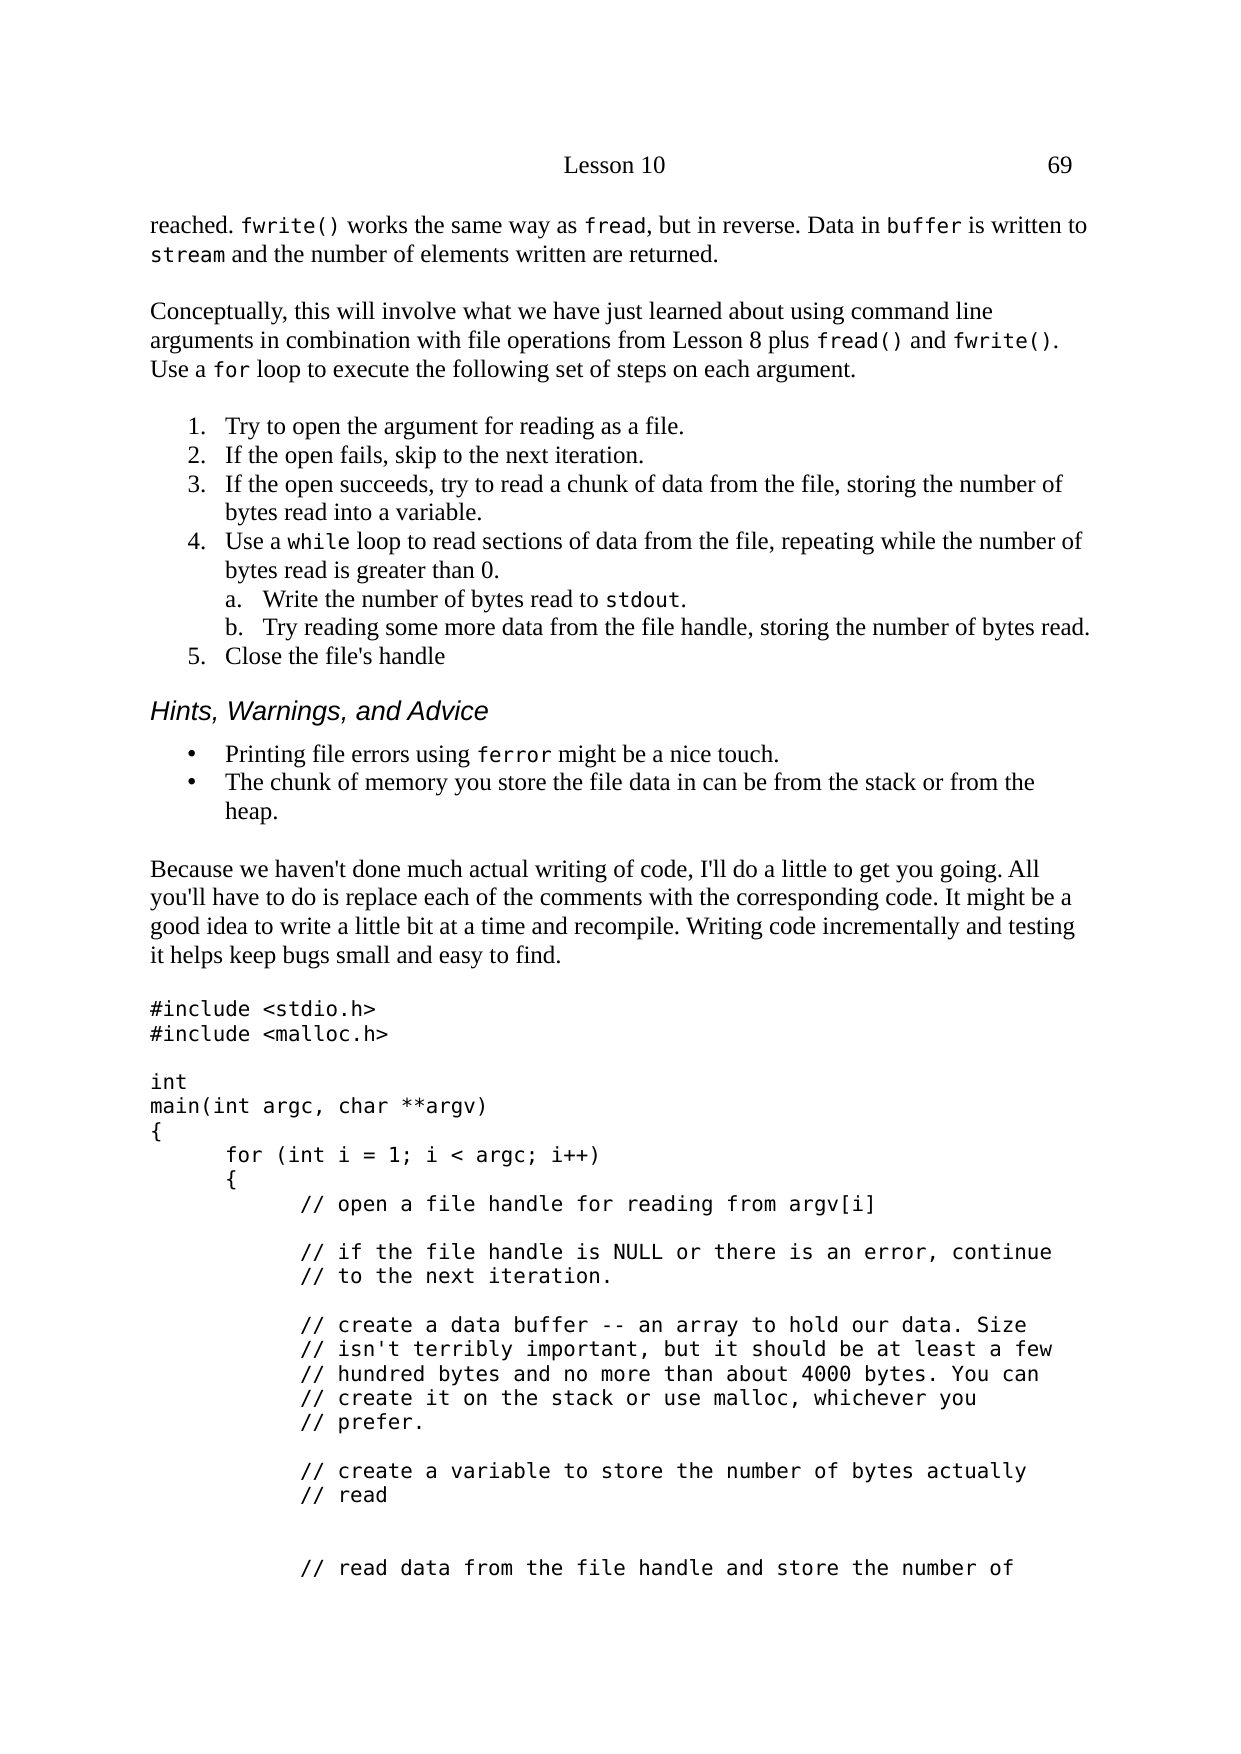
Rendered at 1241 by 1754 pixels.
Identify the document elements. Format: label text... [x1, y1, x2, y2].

text #include <stdio.h> [150, 997, 1091, 1022]
text // create a data buffer -- an array to hold our data. Size [150, 1313, 1091, 1337]
list Try reading some more data from the file handle, storing the number of bytes read. [225, 612, 1091, 641]
list The chunk of memory you store the file data in can be from the stack or from the heap. [187, 767, 1091, 825]
list Write the number of bytes read to stdout. [225, 584, 1091, 612]
text // create it on the stack or use malloc, whichever you [150, 1386, 1091, 1410]
list Try to open the argument for reading as a file. [187, 411, 1091, 440]
text // hundred bytes and no more than about 4000 bytes. You can [150, 1362, 1091, 1386]
text for (int i = 1; i < argc; i++) [150, 1143, 1091, 1167]
text // open a file handle for reading from argv[i] [150, 1192, 1091, 1216]
text Because we haven't done much actual writing of code, I'll do a little to get you going. All you'll have to do is replace each of the comments with the corresponding code. It might be a good idea to write a little bit at a time and recompile. Writing code incrementally and testing it helps keep bugs small and easy to find. [150, 854, 1091, 969]
text { [150, 1119, 1091, 1143]
text // isn't terribly important, but it should be at least a few [150, 1337, 1091, 1362]
text // create a variable to store the number of bytes actually [150, 1459, 1091, 1483]
text main(int argc, char **argv) [150, 1094, 1091, 1119]
text // read [150, 1483, 1091, 1507]
text { [150, 1167, 1091, 1192]
list Close the file's handle [187, 641, 1091, 670]
text #include <malloc.h> [150, 1022, 1091, 1046]
text int [150, 1070, 1091, 1094]
list If the open fails, skip to the next iteration. [187, 440, 1091, 469]
text // prefer. [150, 1410, 1091, 1434]
text // if the file handle is NULL or there is an error, continue [150, 1240, 1091, 1264]
subtitle Hints, Warnings, and Advice [150, 695, 1091, 726]
list Printing file errors using ferror might be a nice touch. [187, 739, 1091, 767]
text // to the next iteration. [150, 1264, 1091, 1289]
list Use a while loop to read sections of data from the file, repeating while the number of bytes read is greater than 0. [187, 526, 1091, 584]
text // read data from the file handle and store the number of [150, 1556, 1091, 1580]
text Conceptually, this will involve what we have just learned about using command line arguments in combination with file operations from Lesson 8 plus fread() and fwrite(). Use a for loop to execute the following set of steps on each argument. [150, 296, 1091, 382]
list If the open succeeds, try to read a chunk of data from the file, storing the number of bytes read into a variable. [187, 469, 1091, 526]
text reached. fwrite() works the same way as fread, but in reverse. Data in buffer is written to stream and the number of elements written are returned. [150, 210, 1091, 267]
